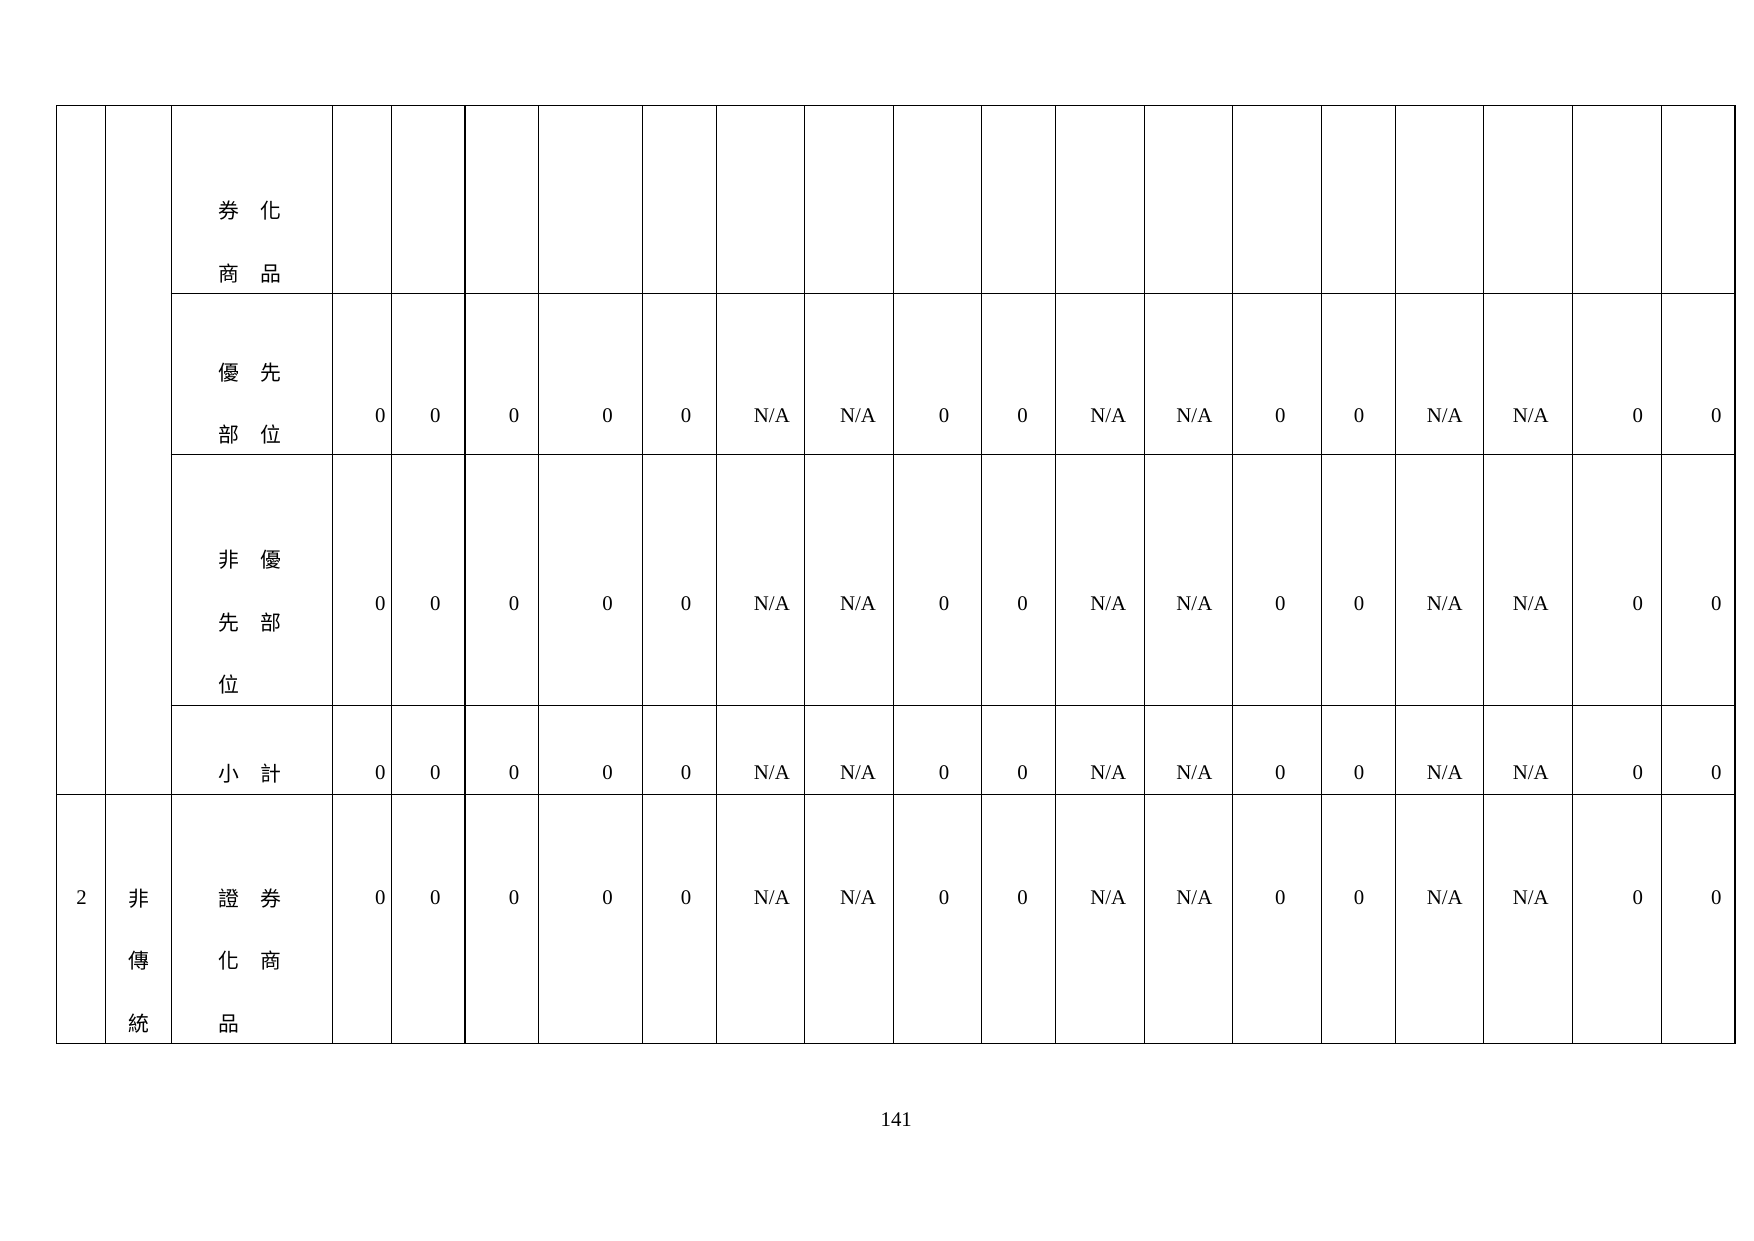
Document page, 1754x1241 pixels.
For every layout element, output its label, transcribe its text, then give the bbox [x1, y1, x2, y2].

table_cell 非優先部位 [172, 455, 332, 704]
table_cell [643, 106, 716, 293]
table_cell N/A [1396, 455, 1483, 704]
table_cell 2 [57, 795, 105, 1043]
table_cell [717, 106, 804, 293]
table_cell 0 [539, 455, 642, 704]
table_cell [106, 106, 171, 793]
table_cell 0 [894, 795, 981, 1043]
table_cell 0 [539, 795, 642, 1043]
table_cell [1233, 106, 1321, 293]
table_cell 0 [982, 795, 1055, 1043]
table_cell 0 [982, 706, 1055, 793]
table_cell N/A [1145, 294, 1232, 454]
table_cell 0 [1233, 795, 1321, 1043]
table_cell 0 [1233, 455, 1321, 704]
table_cell 0 [1322, 294, 1395, 454]
table_cell N/A [1145, 455, 1232, 704]
table_cell 0 [643, 795, 716, 1043]
table_cell 0 [333, 706, 391, 793]
table_cell 0 [392, 455, 464, 704]
table_cell 0 [1573, 455, 1661, 704]
table_cell 0 [1662, 706, 1734, 793]
table_cell 非傳統 [106, 795, 171, 1043]
table_cell 0 [1662, 455, 1734, 704]
table_cell N/A [805, 706, 893, 793]
table_cell N/A [1056, 294, 1144, 454]
table_cell 0 [1322, 706, 1395, 793]
table_cell 0 [466, 455, 538, 704]
table_cell [1145, 106, 1232, 293]
table_cell 0 [333, 795, 391, 1043]
table_cell 0 [466, 294, 538, 454]
table_cell N/A [1145, 706, 1232, 793]
table_cell N/A [717, 706, 804, 793]
table_cell 0 [894, 706, 981, 793]
table_cell N/A [805, 455, 893, 704]
table_cell 小計 [172, 706, 332, 793]
table_cell [466, 106, 538, 293]
table_cell N/A [1056, 706, 1144, 793]
table_cell 0 [333, 294, 391, 454]
table_cell [1322, 106, 1395, 293]
table_cell 0 [1322, 455, 1395, 704]
table_cell [1396, 106, 1483, 293]
table_cell N/A [805, 795, 893, 1043]
table_cell [805, 106, 893, 293]
table_cell 0 [1573, 795, 1661, 1043]
table_cell 0 [894, 455, 981, 704]
table_cell N/A [1484, 455, 1572, 704]
table_cell N/A [1396, 706, 1483, 793]
table_cell 0 [643, 455, 716, 704]
table_cell N/A [1484, 706, 1572, 793]
table_cell 0 [539, 294, 642, 454]
table_cell 0 [392, 294, 464, 454]
table_cell 優先部位 [172, 294, 332, 454]
table_cell [1484, 106, 1572, 293]
table_cell N/A [717, 795, 804, 1043]
table_cell 0 [894, 294, 981, 454]
table_cell 0 [1233, 706, 1321, 793]
table_cell N/A [1484, 294, 1572, 454]
table_cell [333, 106, 391, 293]
table_cell [1573, 106, 1661, 293]
table_cell 0 [392, 706, 464, 793]
table_cell 0 [1573, 706, 1661, 793]
table_cell 證券化商品 [172, 795, 332, 1043]
table_cell N/A [1484, 795, 1572, 1043]
table_cell 0 [392, 795, 464, 1043]
table_cell [894, 106, 981, 293]
table_cell N/A [1396, 294, 1483, 454]
table_cell N/A [1056, 795, 1144, 1043]
table_cell 券化商品 [172, 106, 332, 293]
table_cell [1662, 106, 1734, 293]
table_cell 0 [1322, 795, 1395, 1043]
table_cell [982, 106, 1055, 293]
table_cell N/A [805, 294, 893, 454]
table_cell N/A [1396, 795, 1483, 1043]
table_cell [1056, 106, 1144, 293]
table_cell 0 [982, 455, 1055, 704]
table_cell 0 [466, 795, 538, 1043]
table_cell N/A [1056, 455, 1144, 704]
table_cell [57, 106, 105, 793]
table_cell N/A [717, 294, 804, 454]
table_cell [539, 106, 642, 293]
table_cell N/A [717, 455, 804, 704]
table_cell 0 [1662, 795, 1734, 1043]
table_cell 0 [1662, 294, 1734, 454]
table_cell 0 [333, 455, 391, 704]
table_cell 0 [1573, 294, 1661, 454]
table_cell [392, 106, 464, 293]
table_cell 0 [982, 294, 1055, 454]
table_cell 0 [539, 706, 642, 793]
table_cell N/A [1145, 795, 1232, 1043]
table_cell 0 [1233, 294, 1321, 454]
table_cell 0 [466, 706, 538, 793]
table_cell 0 [643, 706, 716, 793]
table_cell 0 [643, 294, 716, 454]
